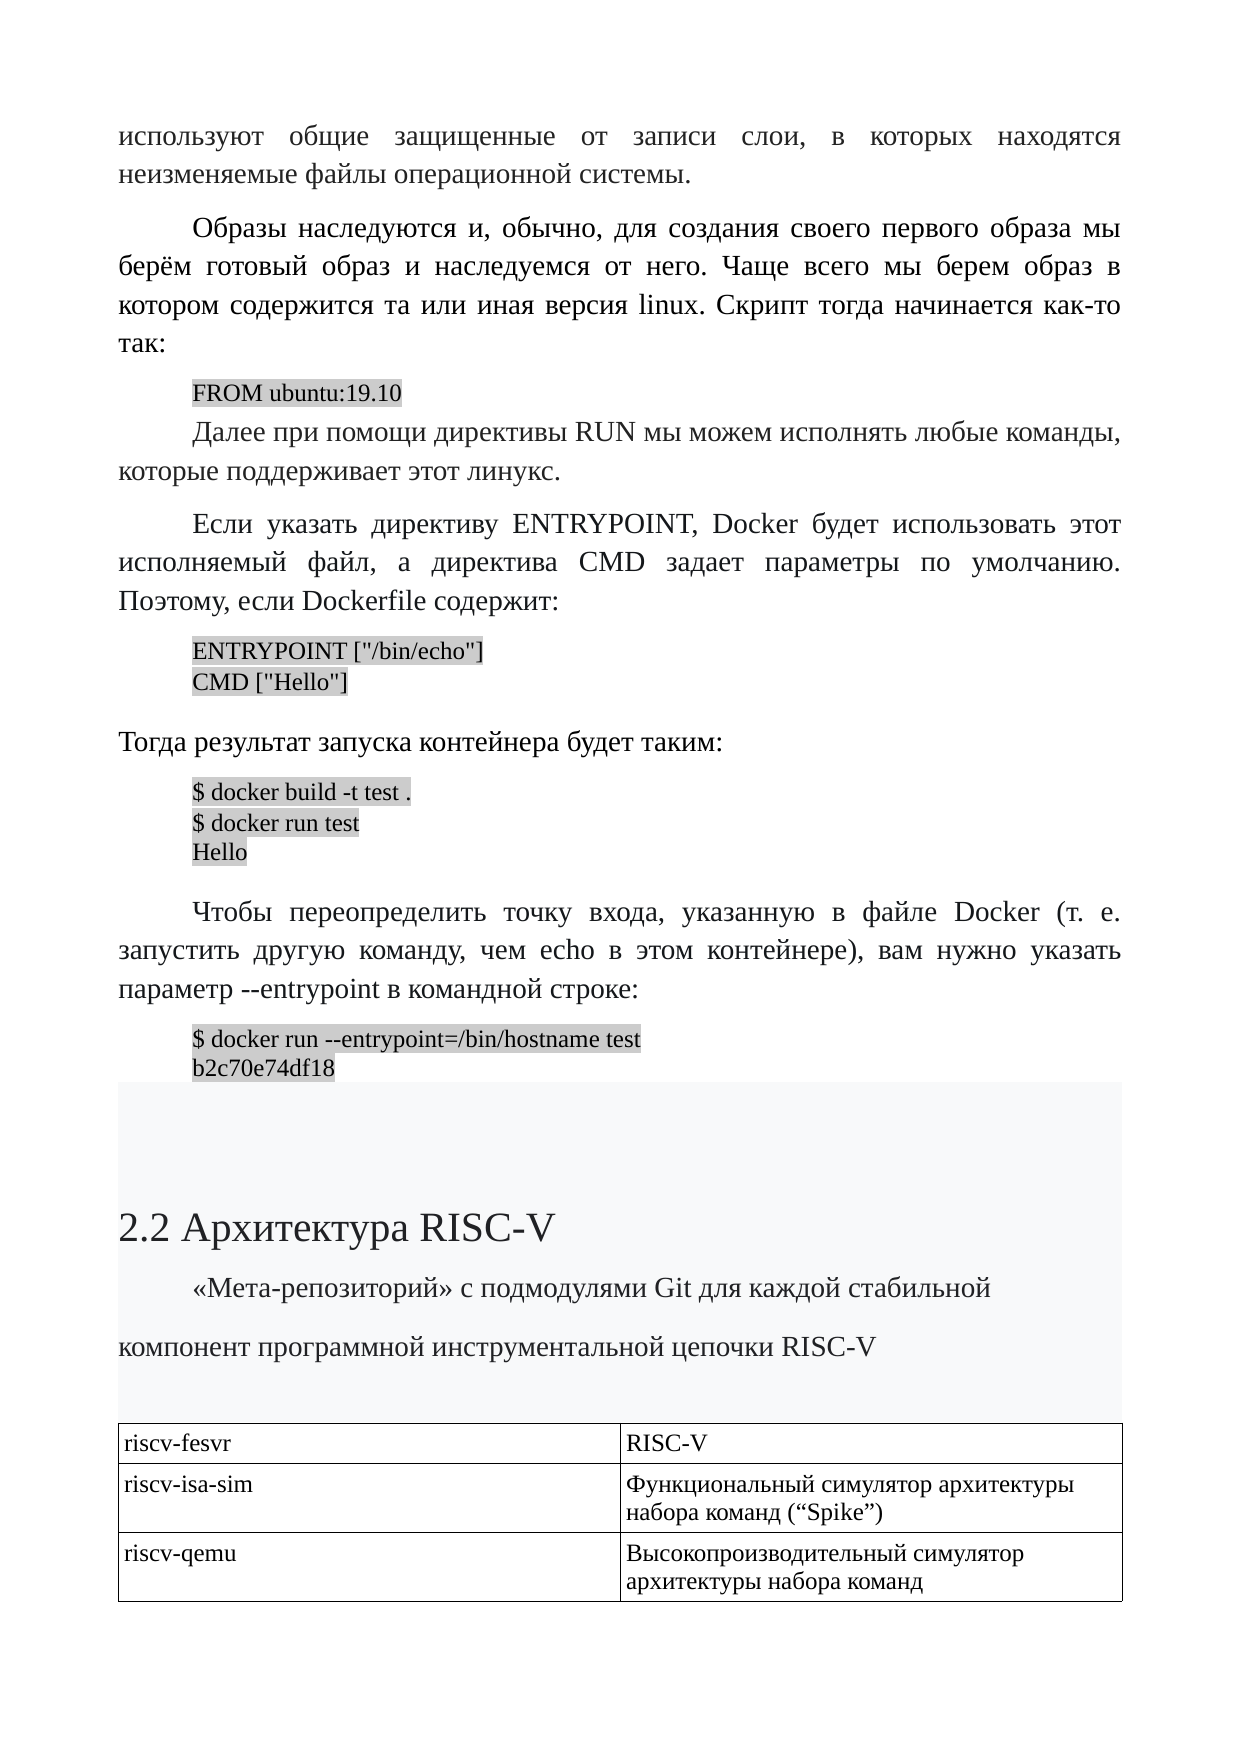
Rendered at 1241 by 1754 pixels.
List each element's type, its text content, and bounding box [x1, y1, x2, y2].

text Чтобы переопределить точку входа, указанную в файле Docker (т. е. запустить другую команду, чем echo в этом контейнере), вам нужно указать параметр --entrypoint в командной строке: [118, 894, 1122, 1004]
table_cell riscv-isa-sim [119, 1464, 620, 1532]
text b2c70e74df18 [118, 1053, 1122, 1082]
text 2.2 Архитектура RISC-V [118, 1194, 1122, 1250]
text $ docker run test [118, 808, 1122, 837]
text «Мета-репозиторий» с подмодулями Git для каждой стабильной компонент программной инструментальной цепочки RISC-V [118, 1250, 1122, 1363]
table_cell Высокопроизводительный симулятор архитектуры набора команд [621, 1533, 1122, 1601]
text FROM ubuntu:19.10 Далее при помощи директивы RUN мы можем исполнять любые команды, которые поддерживает этот линукс. [118, 378, 1122, 486]
text Hello [118, 837, 1122, 866]
text $ docker run --entrypoint=/bin/hostname test [118, 1024, 1122, 1053]
text ENTRYPOINT ["/bin/echo"] [118, 636, 1122, 667]
table_header riscv-fesvr [119, 1424, 620, 1463]
text Если указать директиву ENTRYPOINT, Docker будет использовать этот исполняемый файл, а директива CMD задает параметры по умолчанию. Поэтому, если Dockerfile содержит: [118, 506, 1122, 617]
table_header RISC-V [621, 1424, 1122, 1463]
text используют общие защищенные от записи слои, в которых находятся неизменяемые файлы операционной системы. [118, 118, 1122, 190]
text $ docker build -t test . [118, 777, 1122, 808]
text Тогда результат запуска контейнера будет таким: [118, 724, 1122, 758]
text Образы наследуются и, обычно, для создания своего первого образа мы берём готовый образ и наследуемся от него. Чаще всего мы берем образ в котором содержится та или иная версия linux. Скрипт тогда начинается как-то так: [118, 210, 1122, 359]
table_cell riscv-qemu [119, 1533, 620, 1601]
table_cell Функциональный симулятор архитектуры набора команд (“Spike”) [621, 1464, 1122, 1532]
text CMD ["Hello"] [118, 667, 1122, 696]
